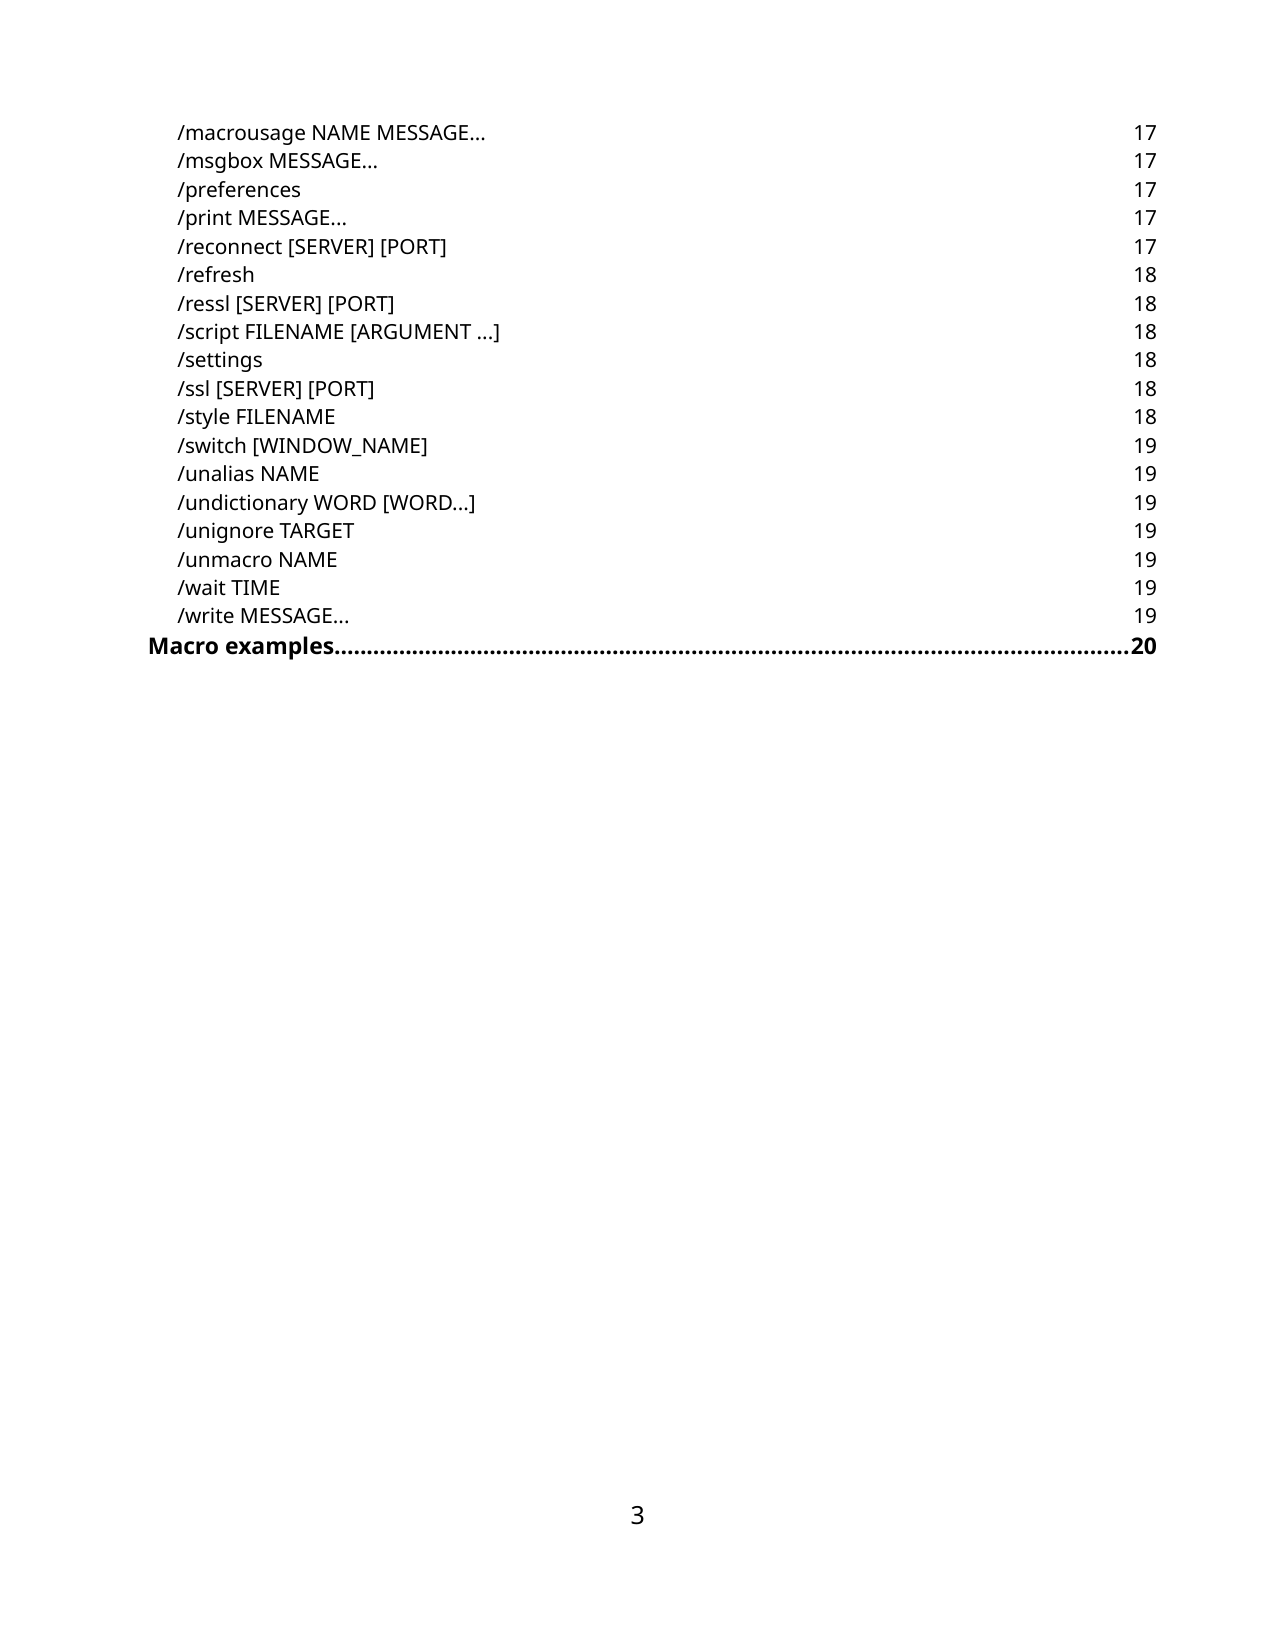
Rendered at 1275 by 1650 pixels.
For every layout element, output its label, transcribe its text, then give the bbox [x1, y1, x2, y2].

text /switch [WINDOW_NAME] 19 [177, 431, 1157, 459]
text /macrousage NAME MESSAGE... 17 [177, 118, 1157, 147]
text /refresh 18 [177, 260, 1157, 289]
text /script FILENAME [ARGUMENT ...] 18 [177, 317, 1157, 346]
text /style FILENAME 18 [177, 402, 1157, 431]
text /write MESSAGE... 19 [177, 602, 1157, 630]
text /wait TIME 19 [177, 573, 1157, 602]
text /unignore TARGET 19 [177, 516, 1157, 545]
text /undictionary WORD [WORD...] 19 [177, 488, 1157, 516]
text /reconnect [SERVER] [PORT] 17 [177, 232, 1157, 260]
text /ressl [SERVER] [PORT] 18 [177, 289, 1157, 317]
text /msgbox MESSAGE... 17 [177, 147, 1157, 175]
text Macro examples 20 [148, 630, 1157, 661]
text /print MESSAGE... 17 [177, 203, 1157, 232]
text /unalias NAME 19 [177, 459, 1157, 488]
text /preferences 17 [177, 175, 1157, 203]
text /settings 18 [177, 346, 1157, 374]
text /ssl [SERVER] [PORT] 18 [177, 374, 1157, 402]
text /unmacro NAME 19 [177, 545, 1157, 573]
